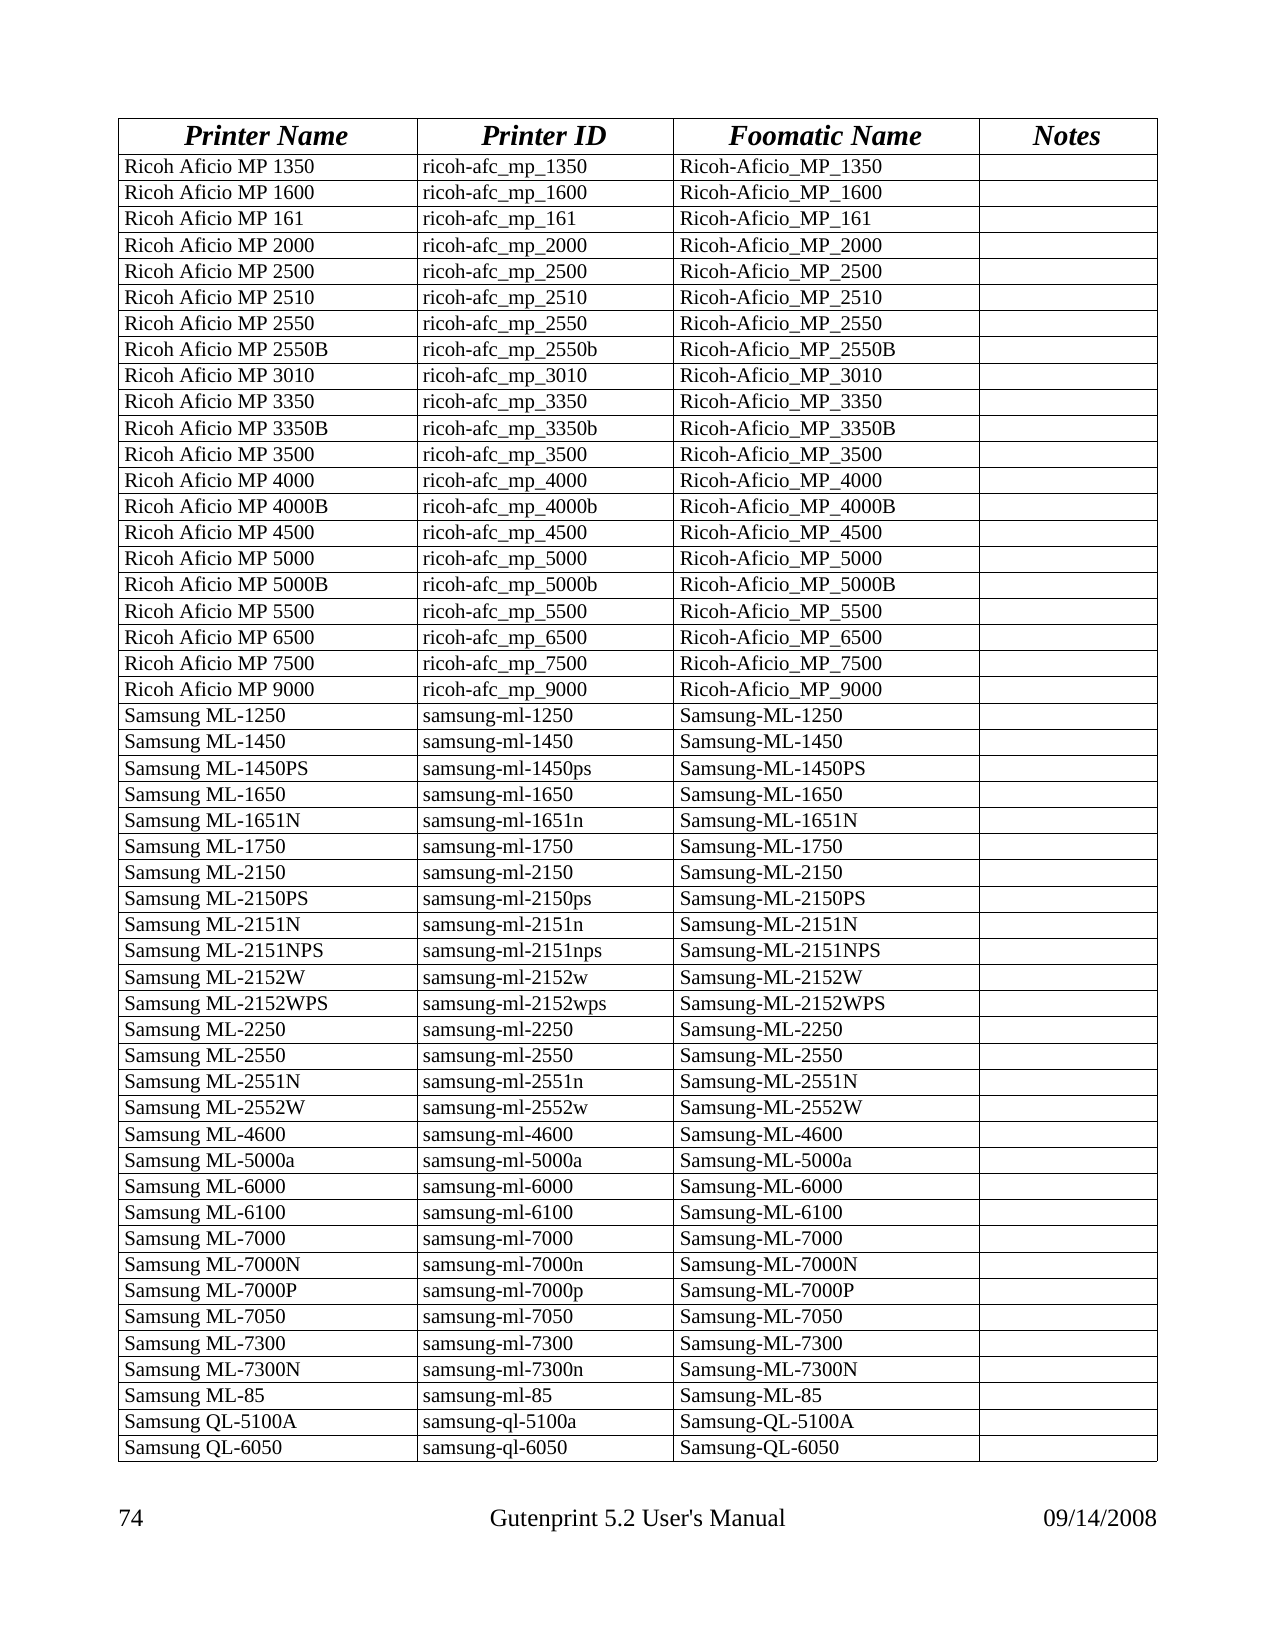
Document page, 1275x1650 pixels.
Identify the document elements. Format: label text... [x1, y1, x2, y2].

table_header Notes [980, 119, 1157, 153]
table_cell samsung-ml-1650 [418, 782, 673, 807]
table_cell ricoh-afc_mp_6500 [418, 625, 673, 650]
table_cell Samsung-ML-2151NPS [674, 939, 979, 964]
table_header Printer ID [418, 119, 673, 153]
table_cell Samsung QL-6050 [119, 1436, 417, 1461]
table_cell Ricoh-Aficio_MP_2510 [674, 285, 979, 310]
table_cell samsung-ml-2152wps [418, 991, 673, 1016]
table_cell Samsung-ML-2150PS [674, 887, 979, 912]
table_cell Samsung ML-1750 [119, 834, 417, 859]
table_cell [980, 991, 1157, 1016]
table_cell samsung-ml-2151nps [418, 939, 673, 964]
table_cell Samsung ML-2151NPS [119, 939, 417, 964]
table_cell [980, 782, 1157, 807]
table_cell Ricoh-Aficio_MP_5000B [674, 573, 979, 598]
table_cell ricoh-afc_mp_3010 [418, 364, 673, 389]
table_cell samsung-ql-5100a [418, 1410, 673, 1434]
table_cell Ricoh Aficio MP 161 [119, 207, 417, 232]
table_cell Samsung-ML-2250 [674, 1017, 979, 1042]
table_cell [980, 1044, 1157, 1068]
table_cell Samsung ML-85 [119, 1383, 417, 1408]
table_cell [980, 939, 1157, 964]
table_cell Samsung ML-7300 [119, 1331, 417, 1356]
table_cell Samsung-ML-1250 [674, 704, 979, 729]
table_cell [980, 1226, 1157, 1252]
table_cell Samsung ML-4600 [119, 1122, 417, 1147]
table_cell samsung-ml-6100 [418, 1200, 673, 1225]
table_cell Samsung ML-1450 [119, 730, 417, 755]
table_cell samsung-ml-2151n [418, 913, 673, 938]
table_cell ricoh-afc_mp_3350b [418, 416, 673, 441]
table_cell Samsung-ML-5000a [674, 1148, 979, 1173]
table_cell samsung-ml-7300n [418, 1357, 673, 1382]
table_cell samsung-ml-7300 [418, 1331, 673, 1356]
table_cell [980, 337, 1157, 363]
table_cell ricoh-afc_mp_1600 [418, 181, 673, 206]
table_cell Ricoh-Aficio_MP_2550B [674, 337, 979, 363]
table_cell Samsung-ML-1450 [674, 730, 979, 755]
table_cell [980, 233, 1157, 258]
table_cell Ricoh-Aficio_MP_3010 [674, 364, 979, 389]
table_cell Ricoh Aficio MP 4000B [119, 494, 417, 519]
table_cell Samsung-ML-2550 [674, 1044, 979, 1068]
table_cell samsung-ml-1750 [418, 834, 673, 859]
table_cell [980, 1383, 1157, 1408]
table_cell [980, 521, 1157, 546]
table_cell samsung-ml-1250 [418, 704, 673, 729]
table_cell Ricoh-Aficio_MP_1600 [674, 181, 979, 206]
table_cell [980, 494, 1157, 519]
table_cell Ricoh Aficio MP 1350 [119, 155, 417, 179]
table_cell samsung-ml-7000n [418, 1253, 673, 1278]
table_cell Ricoh-Aficio_MP_9000 [674, 677, 979, 702]
table_cell ricoh-afc_mp_2550b [418, 337, 673, 363]
table_cell ricoh-afc_mp_2510 [418, 285, 673, 310]
table_cell ricoh-afc_mp_5000b [418, 573, 673, 598]
table_cell [980, 599, 1157, 624]
table_cell [980, 1148, 1157, 1173]
table_cell [980, 965, 1157, 990]
table_cell Ricoh-Aficio_MP_4000B [674, 494, 979, 519]
table_cell [980, 1017, 1157, 1042]
table_cell Samsung ML-7000N [119, 1253, 417, 1278]
table_cell Samsung-ML-2551N [674, 1070, 979, 1095]
table_cell samsung-ml-1450ps [418, 756, 673, 781]
table_cell samsung-ml-2550 [418, 1044, 673, 1068]
table_cell Ricoh Aficio MP 9000 [119, 677, 417, 702]
table_cell [980, 756, 1157, 781]
table_cell Ricoh Aficio MP 4500 [119, 521, 417, 546]
table_cell Ricoh Aficio MP 4000 [119, 468, 417, 493]
table_cell Ricoh-Aficio_MP_4000 [674, 468, 979, 493]
table_cell samsung-ml-2150 [418, 860, 673, 886]
table_cell Samsung ML-7000 [119, 1226, 417, 1252]
table_cell [980, 1436, 1157, 1461]
table_cell Samsung ML-2151N [119, 913, 417, 938]
table_cell [980, 1070, 1157, 1095]
table_cell Ricoh Aficio MP 2000 [119, 233, 417, 258]
table_cell [980, 625, 1157, 650]
table_cell [980, 1279, 1157, 1304]
table_cell Samsung-QL-5100A [674, 1410, 979, 1434]
table_cell Samsung-ML-7000P [674, 1279, 979, 1304]
table_cell Ricoh-Aficio_MP_3500 [674, 442, 979, 467]
table_cell samsung-ml-7000p [418, 1279, 673, 1304]
table_cell Samsung ML-2150 [119, 860, 417, 886]
table_cell [980, 311, 1157, 336]
table_cell Ricoh Aficio MP 2550B [119, 337, 417, 363]
table_cell Ricoh-Aficio_MP_7500 [674, 651, 979, 676]
table_cell [980, 573, 1157, 598]
table_cell Ricoh Aficio MP 3500 [119, 442, 417, 467]
table_cell Samsung ML-1250 [119, 704, 417, 729]
table_cell Samsung ML-2152W [119, 965, 417, 990]
table_cell samsung-ml-7000 [418, 1226, 673, 1252]
table_cell ricoh-afc_mp_3350 [418, 390, 673, 415]
table_cell Samsung-ML-2150 [674, 860, 979, 886]
table_cell Samsung ML-7000P [119, 1279, 417, 1304]
table_cell Ricoh Aficio MP 6500 [119, 625, 417, 650]
table_cell Samsung-ML-1650 [674, 782, 979, 807]
table_cell Ricoh Aficio MP 5000B [119, 573, 417, 598]
table_cell [980, 1096, 1157, 1121]
table_cell Samsung-ML-6100 [674, 1200, 979, 1225]
table_cell samsung-ml-2150ps [418, 887, 673, 912]
table_cell samsung-ml-5000a [418, 1148, 673, 1173]
table_cell [980, 913, 1157, 938]
table_cell Ricoh-Aficio_MP_6500 [674, 625, 979, 650]
table_cell [980, 1200, 1157, 1225]
table_cell Samsung-ML-85 [674, 1383, 979, 1408]
table_cell samsung-ml-7050 [418, 1305, 673, 1330]
table_cell [980, 704, 1157, 729]
table_cell Samsung-ML-1651N [674, 808, 979, 833]
table_cell samsung-ql-6050 [418, 1436, 673, 1461]
table_cell [980, 207, 1157, 232]
table_cell [980, 1174, 1157, 1199]
table_cell [980, 364, 1157, 389]
table_cell Ricoh-Aficio_MP_5000 [674, 547, 979, 572]
table_cell Samsung-ML-1750 [674, 834, 979, 859]
table_cell Samsung ML-2550 [119, 1044, 417, 1068]
table_cell ricoh-afc_mp_5000 [418, 547, 673, 572]
table_cell samsung-ml-1450 [418, 730, 673, 755]
table_cell [980, 468, 1157, 493]
table_cell Samsung-ML-2152W [674, 965, 979, 990]
table_cell [980, 1357, 1157, 1382]
table_cell samsung-ml-2152w [418, 965, 673, 990]
table_cell Samsung ML-2150PS [119, 887, 417, 912]
table_cell Samsung ML-2250 [119, 1017, 417, 1042]
table_cell Samsung QL-5100A [119, 1410, 417, 1434]
table_cell Samsung-QL-6050 [674, 1436, 979, 1461]
table_cell Ricoh-Aficio_MP_161 [674, 207, 979, 232]
table_cell samsung-ml-2250 [418, 1017, 673, 1042]
table_cell [980, 1331, 1157, 1356]
table_cell Samsung ML-2552W [119, 1096, 417, 1121]
table_cell ricoh-afc_mp_2000 [418, 233, 673, 258]
table_cell Ricoh Aficio MP 5000 [119, 547, 417, 572]
table_cell Samsung ML-6100 [119, 1200, 417, 1225]
table_cell ricoh-afc_mp_2550 [418, 311, 673, 336]
table_cell Samsung-ML-1450PS [674, 756, 979, 781]
table_cell Ricoh Aficio MP 2550 [119, 311, 417, 336]
table_cell Samsung-ML-7000N [674, 1253, 979, 1278]
table_cell Samsung ML-2551N [119, 1070, 417, 1095]
table_cell Samsung-ML-2552W [674, 1096, 979, 1121]
table_cell [980, 547, 1157, 572]
table_cell [980, 677, 1157, 702]
table_cell Samsung-ML-6000 [674, 1174, 979, 1199]
table_cell Ricoh-Aficio_MP_5500 [674, 599, 979, 624]
table_cell [980, 390, 1157, 415]
table_cell Samsung-ML-4600 [674, 1122, 979, 1147]
table_cell Ricoh-Aficio_MP_1350 [674, 155, 979, 179]
table_cell samsung-ml-6000 [418, 1174, 673, 1199]
table_cell Ricoh Aficio MP 1600 [119, 181, 417, 206]
table_cell Samsung ML-1450PS [119, 756, 417, 781]
table_cell [980, 730, 1157, 755]
table_cell ricoh-afc_mp_4000b [418, 494, 673, 519]
table_cell [980, 285, 1157, 310]
table_cell [980, 155, 1157, 179]
table_cell Ricoh Aficio MP 5500 [119, 599, 417, 624]
table_cell Ricoh Aficio MP 7500 [119, 651, 417, 676]
table_cell samsung-ml-4600 [418, 1122, 673, 1147]
table_cell Ricoh-Aficio_MP_2500 [674, 259, 979, 284]
table_cell Samsung-ML-7300N [674, 1357, 979, 1382]
table_cell [980, 834, 1157, 859]
table_header Printer Name [119, 119, 417, 153]
table_cell ricoh-afc_mp_2500 [418, 259, 673, 284]
table_cell [980, 808, 1157, 833]
table_cell [980, 1305, 1157, 1330]
table_cell ricoh-afc_mp_1350 [418, 155, 673, 179]
table_cell Samsung-ML-2151N [674, 913, 979, 938]
table_cell ricoh-afc_mp_9000 [418, 677, 673, 702]
table_cell Samsung ML-7300N [119, 1357, 417, 1382]
table_cell Samsung ML-5000a [119, 1148, 417, 1173]
table_cell Ricoh Aficio MP 2510 [119, 285, 417, 310]
table_cell Ricoh Aficio MP 3350B [119, 416, 417, 441]
table_cell Samsung-ML-7000 [674, 1226, 979, 1252]
table_cell ricoh-afc_mp_4500 [418, 521, 673, 546]
table_header Foomatic Name [674, 119, 979, 153]
table_cell Samsung-ML-2152WPS [674, 991, 979, 1016]
table_cell [980, 651, 1157, 676]
table_cell Samsung ML-6000 [119, 1174, 417, 1199]
table_cell Ricoh Aficio MP 3350 [119, 390, 417, 415]
table_cell [980, 259, 1157, 284]
table_cell [980, 442, 1157, 467]
table_cell samsung-ml-2551n [418, 1070, 673, 1095]
table_cell Samsung-ML-7300 [674, 1331, 979, 1356]
table_cell Samsung ML-2152WPS [119, 991, 417, 1016]
table_cell Ricoh Aficio MP 2500 [119, 259, 417, 284]
table_cell [980, 1410, 1157, 1434]
table_cell ricoh-afc_mp_7500 [418, 651, 673, 676]
table_cell Ricoh Aficio MP 3010 [119, 364, 417, 389]
table_cell [980, 416, 1157, 441]
table_cell [980, 1122, 1157, 1147]
table_cell [980, 887, 1157, 912]
table_cell Ricoh-Aficio_MP_2000 [674, 233, 979, 258]
table_cell Samsung ML-1650 [119, 782, 417, 807]
table_cell ricoh-afc_mp_4000 [418, 468, 673, 493]
table_cell [980, 860, 1157, 886]
table_cell Ricoh-Aficio_MP_3350 [674, 390, 979, 415]
table_cell samsung-ml-1651n [418, 808, 673, 833]
table_cell Ricoh-Aficio_MP_4500 [674, 521, 979, 546]
table_cell ricoh-afc_mp_5500 [418, 599, 673, 624]
table_cell Ricoh-Aficio_MP_3350B [674, 416, 979, 441]
table_cell Ricoh-Aficio_MP_2550 [674, 311, 979, 336]
table_cell samsung-ml-85 [418, 1383, 673, 1408]
table_cell ricoh-afc_mp_3500 [418, 442, 673, 467]
table_cell Samsung ML-1651N [119, 808, 417, 833]
table_cell [980, 181, 1157, 206]
table_cell Samsung-ML-7050 [674, 1305, 979, 1330]
table_cell Samsung ML-7050 [119, 1305, 417, 1330]
table_cell [980, 1253, 1157, 1278]
table_cell ricoh-afc_mp_161 [418, 207, 673, 232]
table_cell samsung-ml-2552w [418, 1096, 673, 1121]
